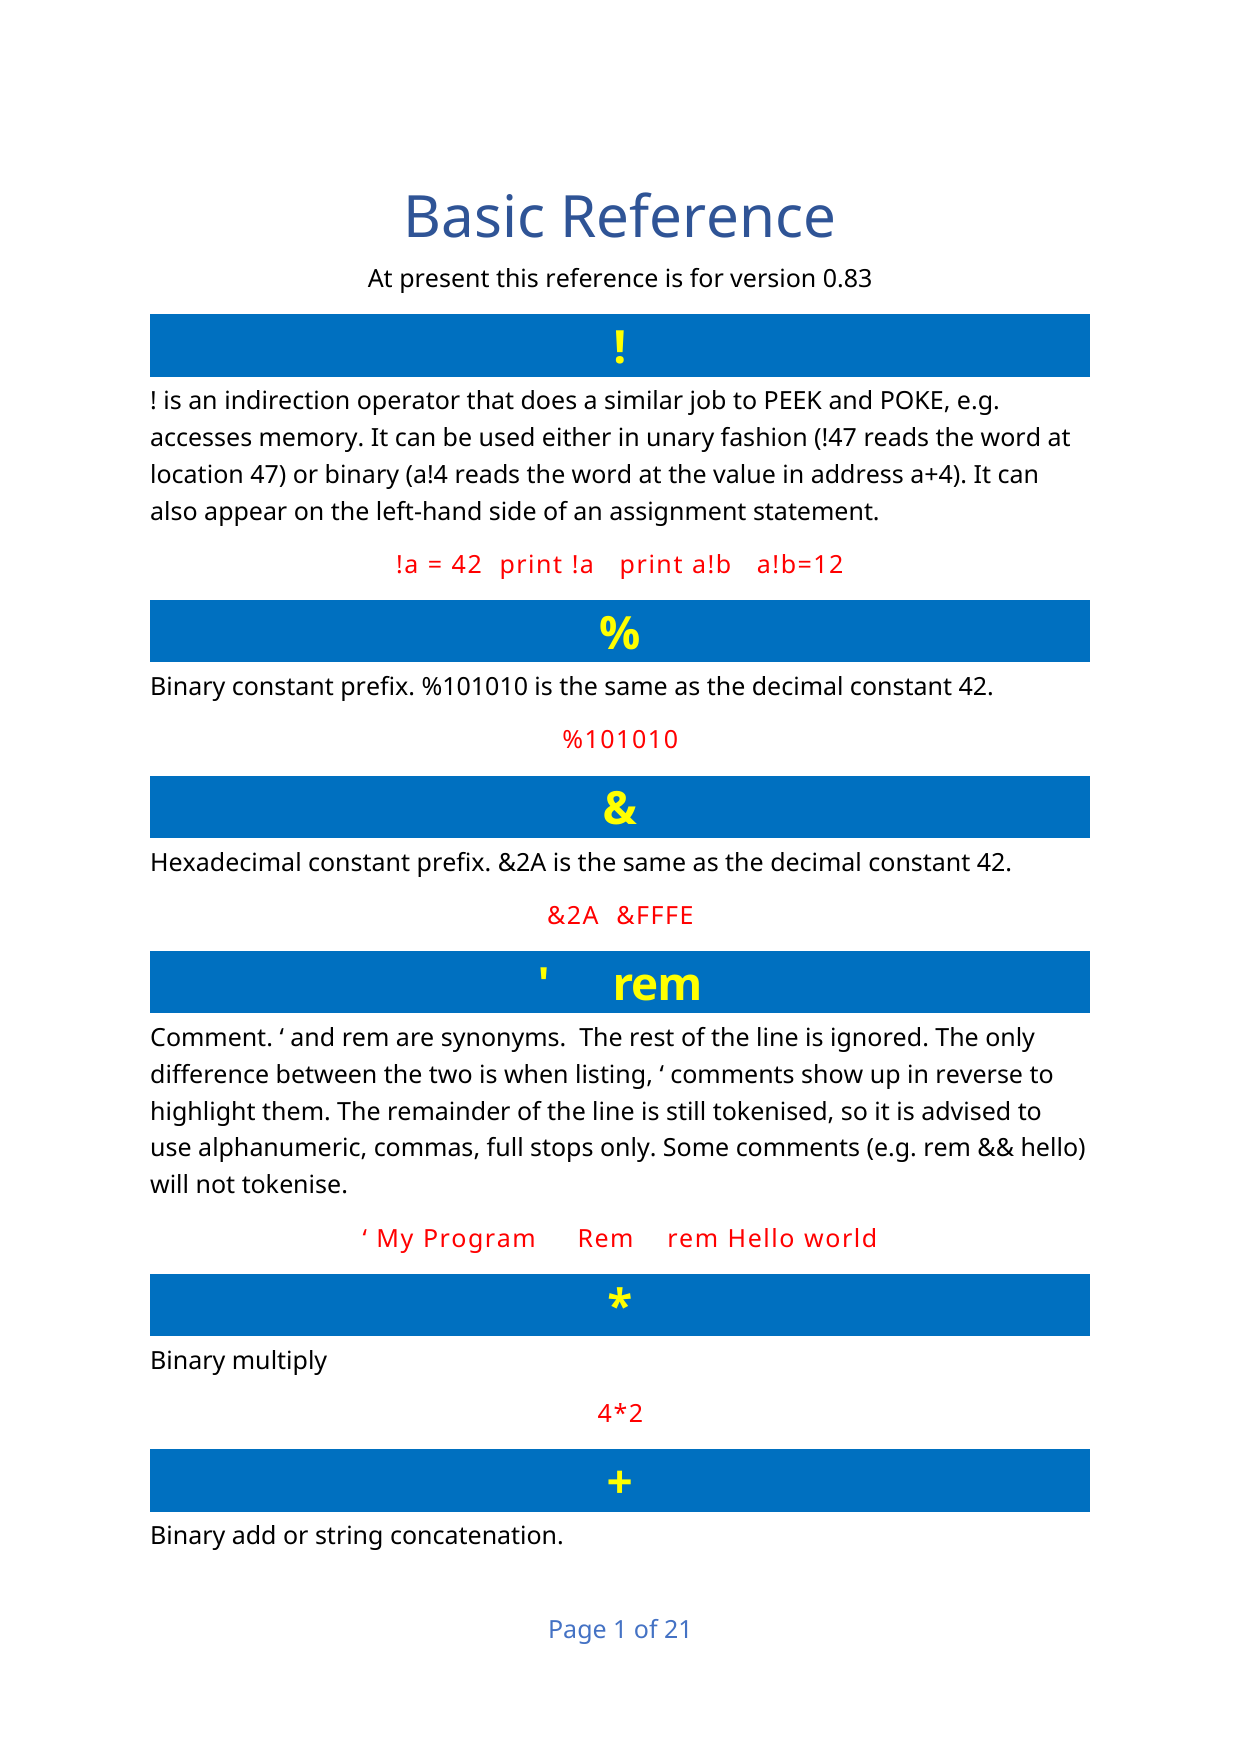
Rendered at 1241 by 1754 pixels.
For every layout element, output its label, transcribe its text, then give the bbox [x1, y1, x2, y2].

text ! is an indirection operator that does a similar job to PEEK and POKE, e.g. accesses memory. It can be used either in unary fashion (!47 reads the word at location 47) or binary (a!4 reads the word at the value in address a+4). It can also appear on the left-hand side of an assignment statement. [150, 383, 1090, 527]
subtitle !a = 42 print !a print a!b a!b=12 [150, 547, 1090, 581]
text Binary multiply [150, 1342, 1090, 1376]
subtitle 4*2 [150, 1396, 1090, 1430]
subtitle &2A &FFFE [150, 898, 1090, 932]
title % [150, 600, 1090, 662]
title & [150, 776, 1090, 838]
text Binary constant prefix. %101010 is the same as the decimal constant 42. [150, 669, 1090, 703]
subtitle %101010 [150, 722, 1090, 756]
subtitle Basic Reference [150, 175, 1090, 254]
title ' rem [150, 951, 1090, 1013]
title + [150, 1449, 1090, 1512]
text Hexadecimal constant prefix. &2A is the same as the decimal constant 42. [150, 844, 1090, 878]
title * [150, 1274, 1090, 1336]
subtitle ‘ My Program Rem rem Hello world [150, 1220, 1090, 1254]
title ! [150, 314, 1090, 377]
text Binary add or string concatenation. [150, 1518, 1090, 1552]
text At present this reference is for version 0.83 [150, 261, 1090, 295]
text Comment. ‘ and rem are synonyms. The rest of the line is ignored. The only difference between the two is when listing, ‘ comments show up in reverse to highlight them. The remainder of the line is still tokenised, so it is advised to use alphanumeric, commas, full stops only. Some comments (e.g. rem && hello) will not tokenise. [150, 1020, 1090, 1201]
